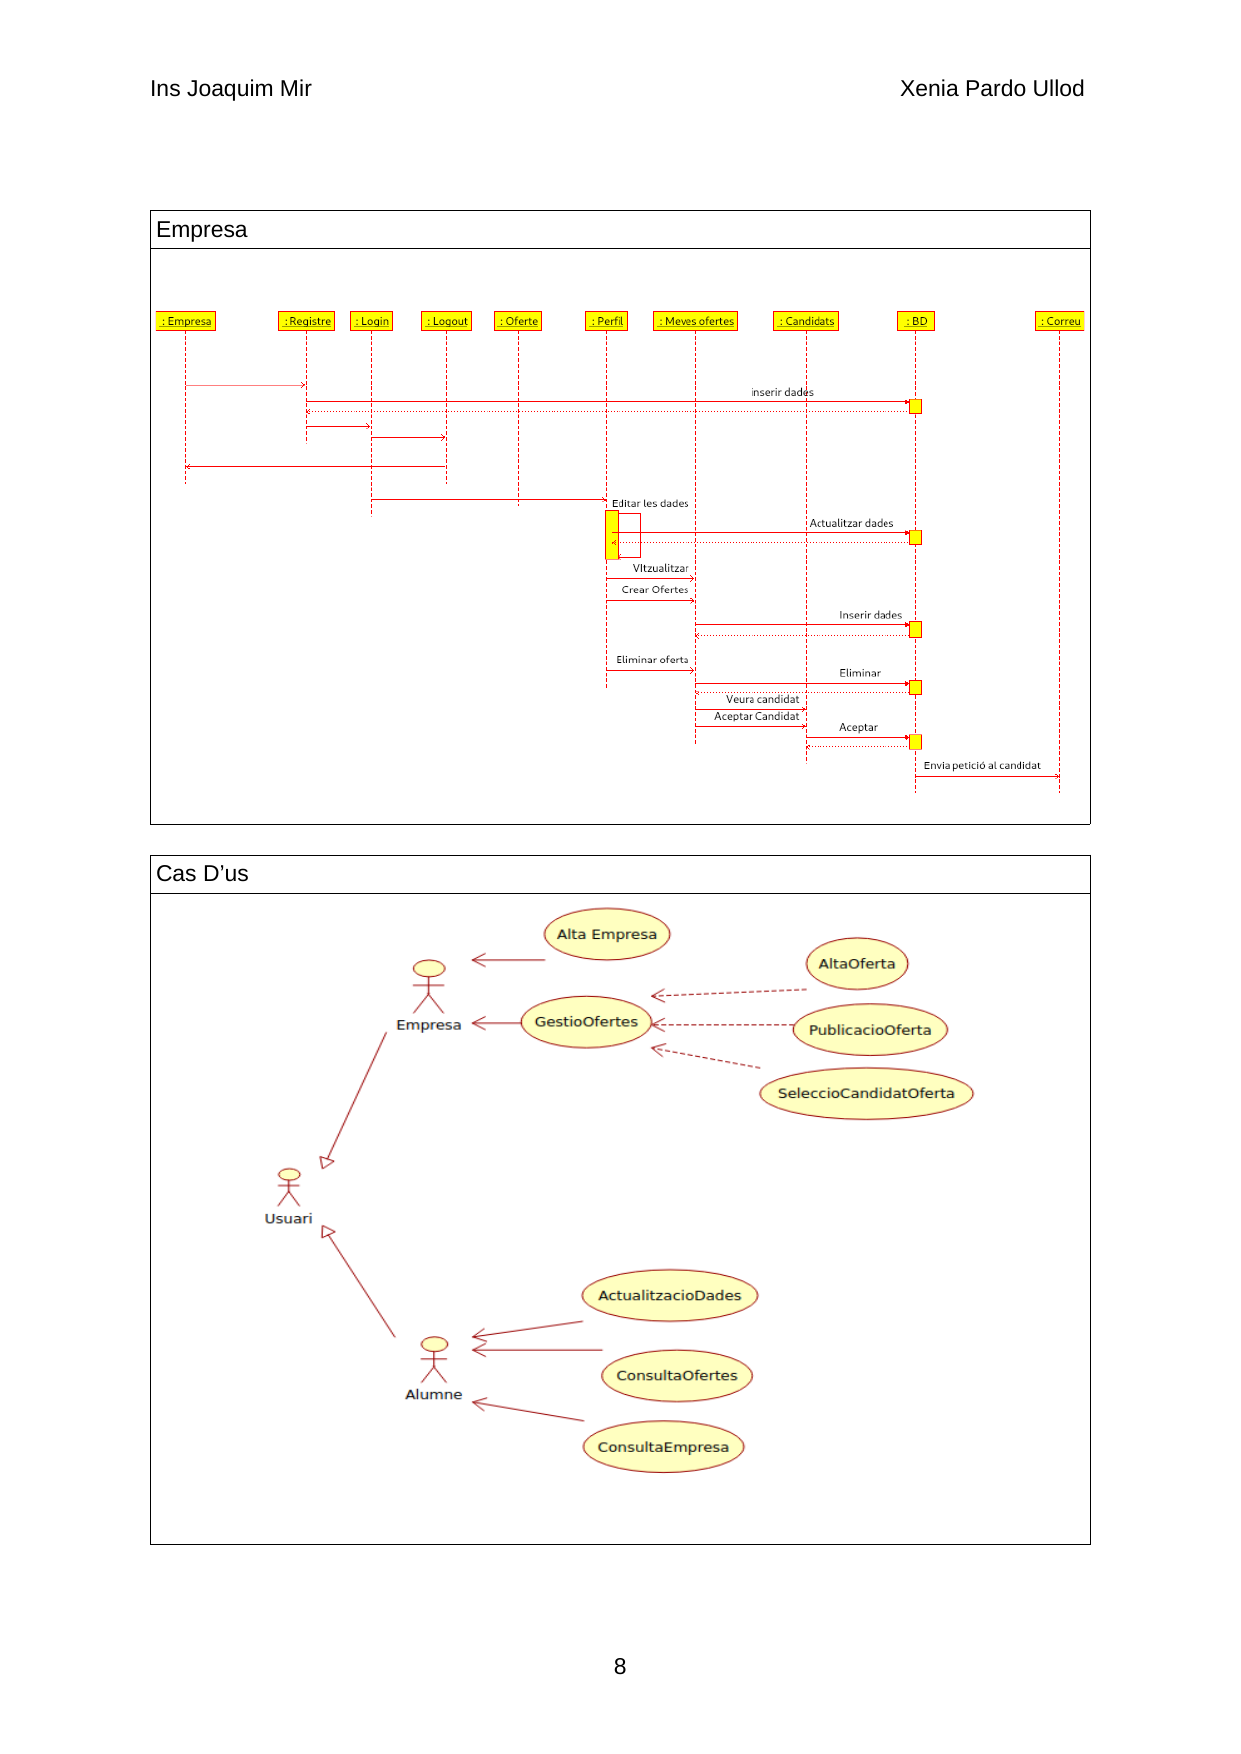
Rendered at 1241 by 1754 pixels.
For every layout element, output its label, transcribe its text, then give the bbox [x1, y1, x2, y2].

picture [155, 898, 1085, 1513]
table_header Empresa [151, 211, 1090, 248]
table_cell [151, 894, 1090, 1544]
picture [155, 254, 1085, 793]
table_cell [151, 249, 1090, 824]
table_header Cas D’us [151, 856, 1090, 893]
